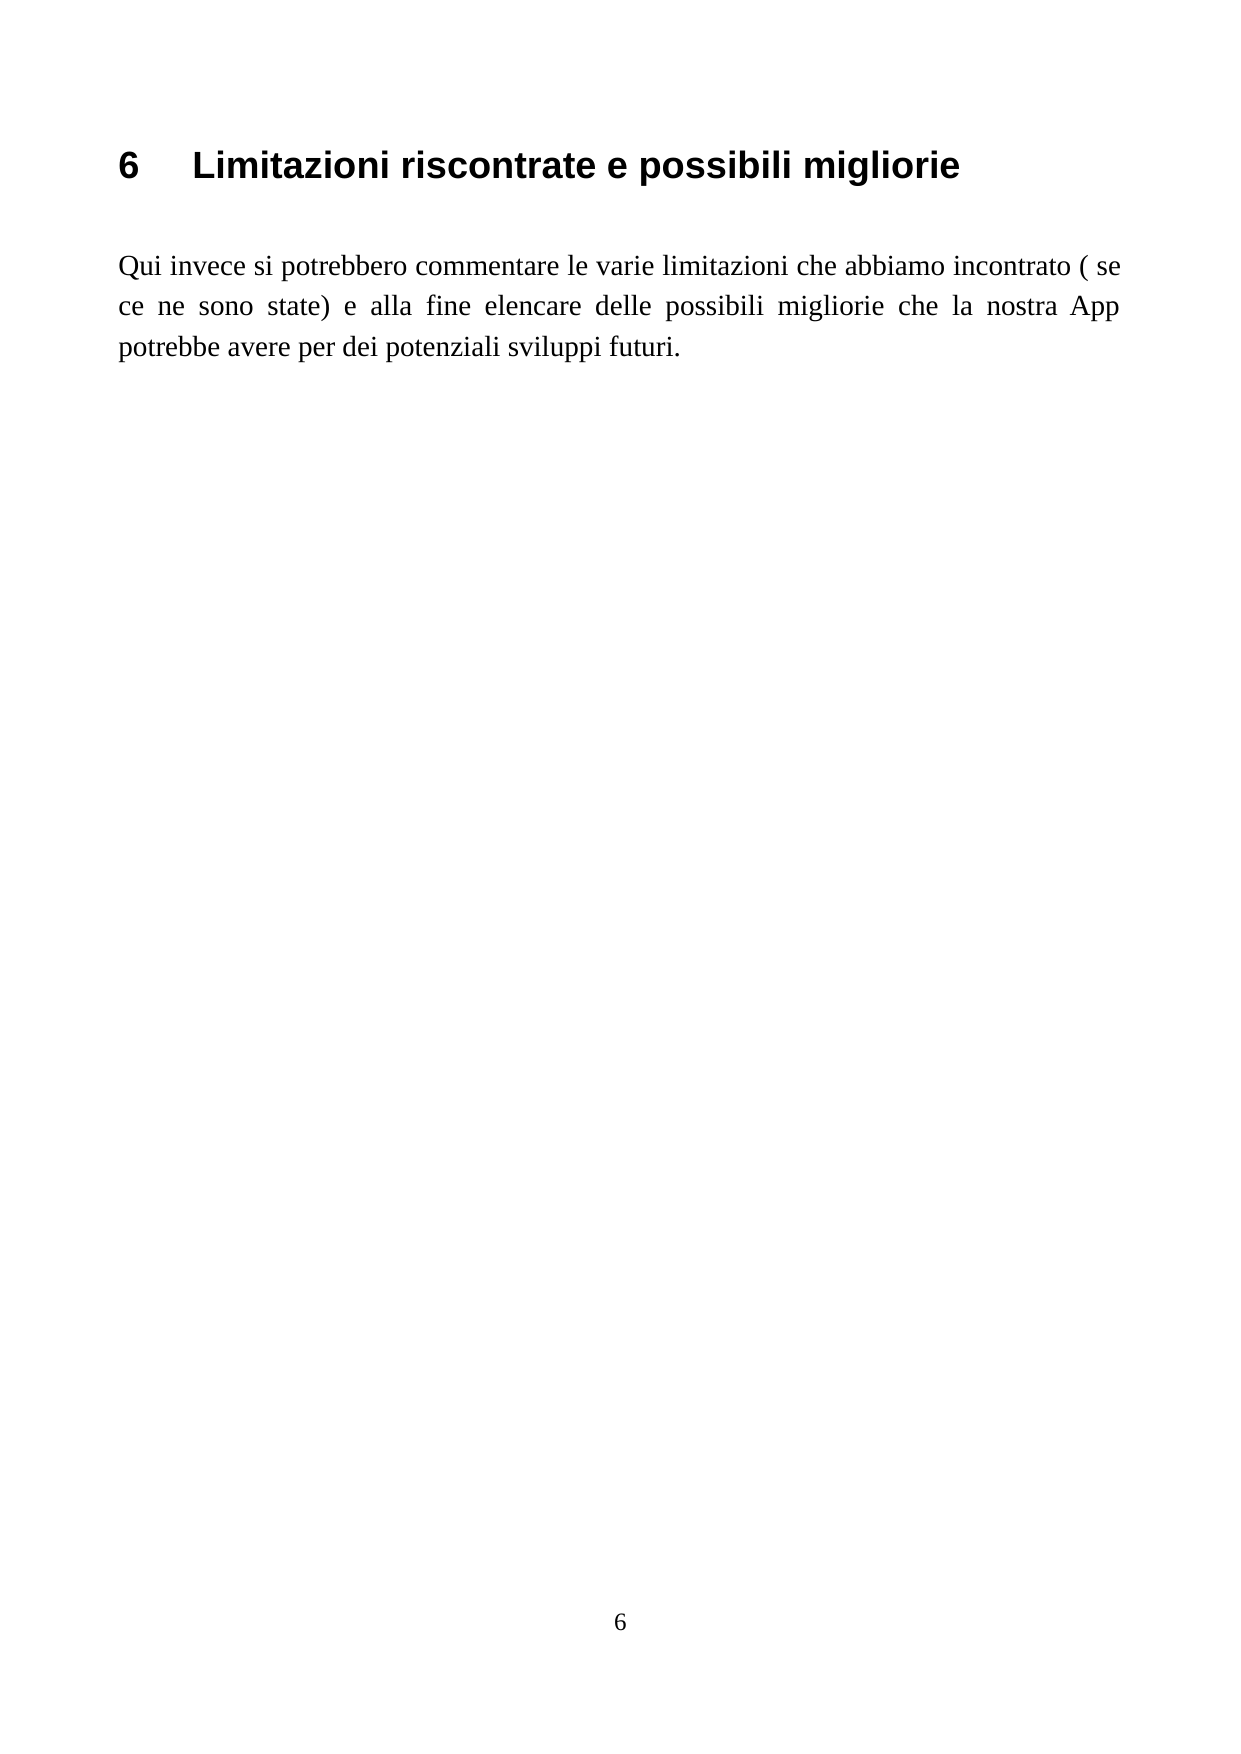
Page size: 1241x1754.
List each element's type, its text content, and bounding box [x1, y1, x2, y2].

subtitle 6 Limitazioni riscontrate e possibili migliorie [118, 143, 1122, 187]
text Qui invece si potrebbero commentare le varie limitazioni che abbiamo incontrato ( se ce ne sono state) e alla fine elencare delle possibili migliorie che la nostra App potrebbe avere per dei potenziali sviluppi futuri. [118, 248, 1122, 362]
